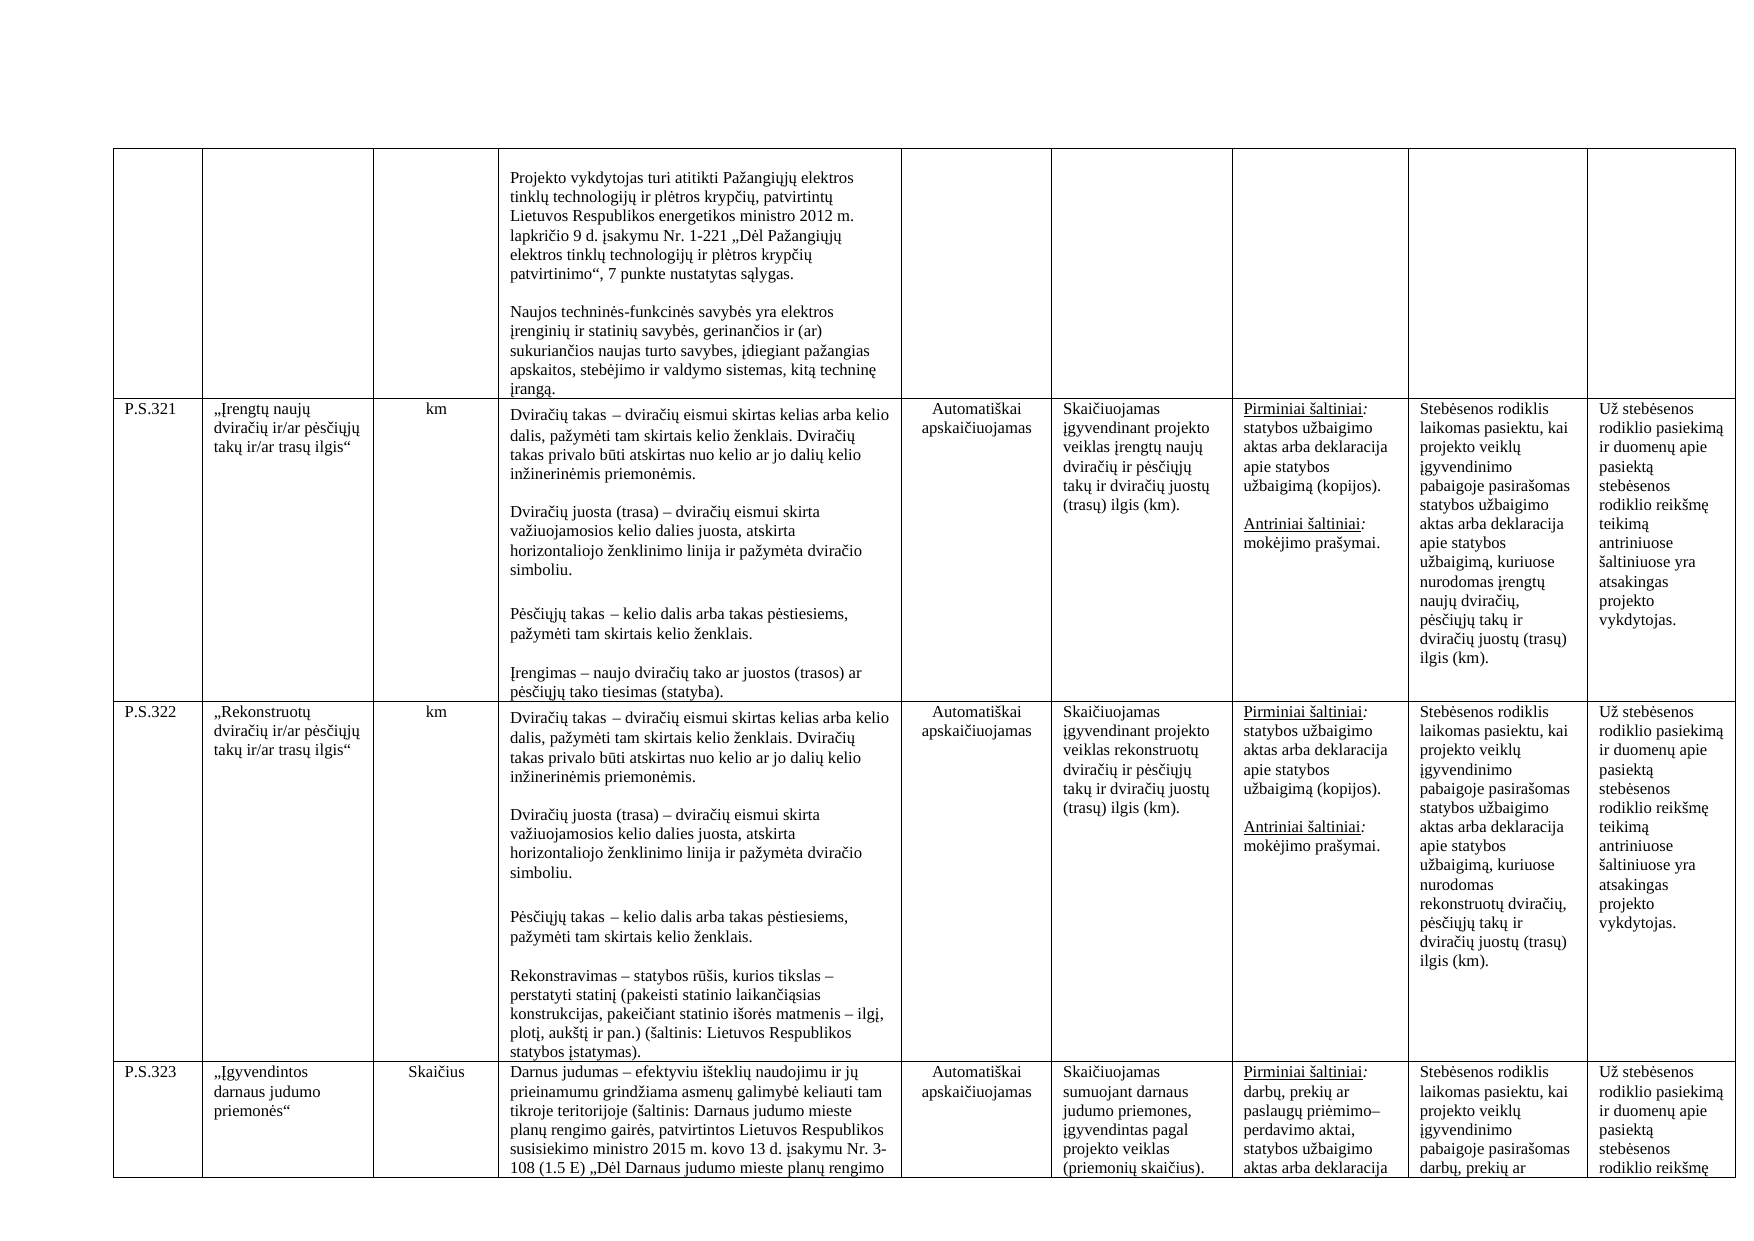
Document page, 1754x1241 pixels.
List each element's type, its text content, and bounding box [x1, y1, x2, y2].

table_cell Pirminiai šaltiniai: statybos užbaigimo aktas arba deklaracija apie statybos užbaigimą (kopijos). Antriniai šaltiniai: mokėjimo prašymai. [1233, 399, 1408, 701]
table_cell Automatiškai apskaičiuojamas [902, 702, 1051, 1061]
table_cell Darnus judumas – efektyviu išteklių naudojimu ir jų prieinamumu grindžiama asmenų galimybė keliauti tam tikroje teritorijoje (šaltinis: Darnaus judumo mieste planų rengimo gairės, patvirtintos Lietuvos Respublikos susisiekimo ministro 2015 m. kovo 13 d. įsakymu Nr. 3-108 (1.5 E) „Dėl Darnaus judumo mieste planų rengimo [499, 1062, 901, 1177]
table_cell [902, 149, 1051, 398]
table_cell km [374, 399, 498, 701]
table_cell P.S.323 [114, 1062, 202, 1177]
table_cell Dviračių takas – dviračių eismui skirtas kelias arba kelio dalis, pažymėti tam skirtais kelio ženklais. Dviračių takas privalo būti atskirtas nuo kelio ar jo dalių kelio inžinerinėmis priemonėmis. Dviračių juosta (trasa) – dviračių eismui skirta važiuojamosios kelio dalies juosta, atskirta horizontaliojo ženklinimo linija ir pažymėta dviračio simboliu. Pėsčiųjų takas – kelio dalis arba takas pėstiesiems, pažymėti tam skirtais kelio ženklais. Rekonstravimas – statybos rūšis, kurios tikslas – perstatyti statinį (pakeisti statinio laikančiąsias konstrukcijas, pakeičiant statinio išorės matmenis – ilgį, plotį, aukštį ir pan.) (šaltinis: Lietuvos Respublikos statybos įstatymas). [499, 702, 901, 1061]
table_cell [114, 149, 202, 398]
table_cell P.S.322 [114, 702, 202, 1061]
table_cell Automatiškai apskaičiuojamas [902, 399, 1051, 701]
table_cell Stebėsenos rodiklis laikomas pasiektu, kai projekto veiklų įgyvendinimo pabaigoje pasirašomas statybos užbaigimo aktas arba deklaracija apie statybos užbaigimą, kuriuose nurodomas rekonstruotų dviračių, pėsčiųjų takų ir dviračių juostų (trasų) ilgis (km). [1409, 702, 1587, 1061]
table_cell Už stebėsenos rodiklio pasiekimą ir duomenų apie pasiektą stebėsenos rodiklio reikšmę teikimą antriniuose šaltiniuose yra atsakingas projekto vykdytojas. [1588, 702, 1735, 1061]
table_cell [203, 149, 373, 398]
table_cell Pirminiai šaltiniai: darbų, prekių ar paslaugų priėmimo–perdavimo aktai, statybos užbaigimo aktas arba deklaracija [1233, 1062, 1408, 1177]
table_cell Stebėsenos rodiklis laikomas pasiektu, kai projekto veiklų įgyvendinimo pabaigoje pasirašomas darbų, prekių ar [1409, 1062, 1587, 1177]
table_cell Skaičiuojamas sumuojant darnaus judumo priemones, įgyvendintas pagal projekto veiklas (priemonių skaičius). [1052, 1062, 1232, 1177]
table_cell Už stebėsenos rodiklio pasiekimą ir duomenų apie pasiektą stebėsenos rodiklio reikšmę teikimą antriniuose šaltiniuose yra atsakingas projekto vykdytojas. [1588, 399, 1735, 701]
table_cell km [374, 702, 498, 1061]
table_cell Stebėsenos rodiklis laikomas pasiektu, kai projekto veiklų įgyvendinimo pabaigoje pasirašomas statybos užbaigimo aktas arba deklaracija apie statybos užbaigimą, kuriuose nurodomas įrengtų naujų dviračių, pėsčiųjų takų ir dviračių juostų (trasų) ilgis (km). [1409, 399, 1587, 701]
table_cell „Rekonstruotų dviračių ir/ar pėsčiųjų takų ir/ar trasų ilgis“ [203, 702, 373, 1061]
table_cell Dviračių takas – dviračių eismui skirtas kelias arba kelio dalis, pažymėti tam skirtais kelio ženklais. Dviračių takas privalo būti atskirtas nuo kelio ar jo dalių kelio inžinerinėmis priemonėmis. Dviračių juosta (trasa) – dviračių eismui skirta važiuojamosios kelio dalies juosta, atskirta horizontaliojo ženklinimo linija ir pažymėta dviračio simboliu. Pėsčiųjų takas – kelio dalis arba takas pėstiesiems, pažymėti tam skirtais kelio ženklais. Įrengimas – naujo dviračių tako ar juostos (trasos) ar pėsčiųjų tako tiesimas (statyba). [499, 399, 901, 701]
table_cell P.S.321 [114, 399, 202, 701]
table_cell Už stebėsenos rodiklio pasiekimą ir duomenų apie pasiektą stebėsenos rodiklio reikšmę [1588, 1062, 1735, 1177]
table_cell Skaičiuojamas įgyvendinant projekto veiklas įrengtų naujų dviračių ir pėsčiųjų takų ir dviračių juostų (trasų) ilgis (km). [1052, 399, 1232, 701]
table_cell „Įrengtų naujų dviračių ir/ar pėsčiųjų takų ir/ar trasų ilgis“ [203, 399, 373, 701]
table_cell [1233, 149, 1408, 398]
table_cell Pirminiai šaltiniai: statybos užbaigimo aktas arba deklaracija apie statybos užbaigimą (kopijos). Antriniai šaltiniai: mokėjimo prašymai. [1233, 702, 1408, 1061]
table_cell Projekto vykdytojas turi atitikti Pažangiųjų elektros tinklų technologijų ir plėtros krypčių, patvirtintų Lietuvos Respublikos energetikos ministro 2012 m. lapkričio 9 d. įsakymu Nr. 1-221 „Dėl Pažangiųjų elektros tinklų technologijų ir plėtros krypčių patvirtinimo“, 7 punkte nustatytas sąlygas. Naujos techninės-funkcinės savybės yra elektros įrenginių ir statinių savybės, gerinančios ir (ar) sukuriančios naujas turto savybes, įdiegiant pažangias apskaitos, stebėjimo ir valdymo sistemas, kitą techninę įrangą. [499, 149, 901, 398]
table_cell [1588, 149, 1735, 398]
table_cell [374, 149, 498, 398]
table_cell Skaičiuojamas įgyvendinant projekto veiklas rekonstruotų dviračių ir pėsčiųjų takų ir dviračių juostų (trasų) ilgis (km). [1052, 702, 1232, 1061]
table_cell Automatiškai apskaičiuojamas [902, 1062, 1051, 1177]
table_cell [1409, 149, 1587, 398]
table_cell [1052, 149, 1232, 398]
table_cell Skaičius [374, 1062, 498, 1177]
table_cell „Įgyvendintos darnaus judumo priemonės“ [203, 1062, 373, 1177]
